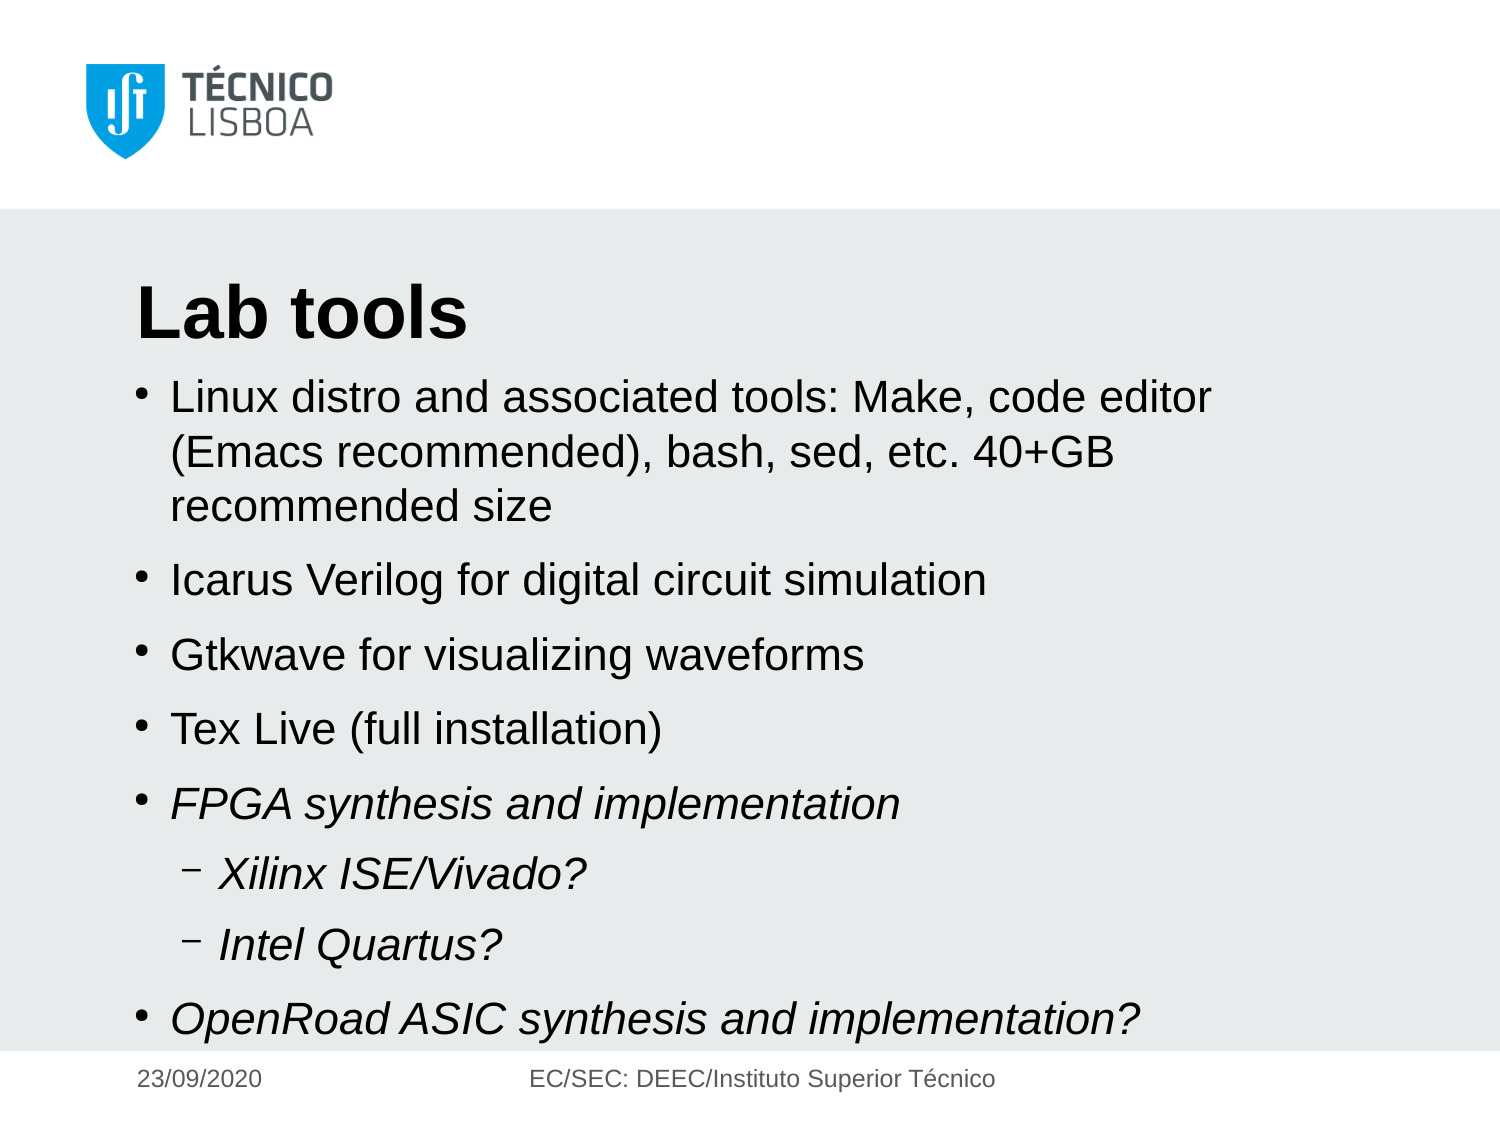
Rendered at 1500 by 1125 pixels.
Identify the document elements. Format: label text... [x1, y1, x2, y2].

slide_number 23/09/2020 [121, 1052, 425, 1103]
footer EC/SEC: DEEC/Instituto Superior Técnico [512, 1052, 1021, 1103]
title Lab tools [121, 237, 1378, 367]
list Linux distro and associated tools: Make, code editor (Emacs recommended), bash, sed, etc. 40+GB recommended size Icarus Verilog for digital circuit simulation Gtkwave for visualizing waveforms Tex Live (full installation) FPGA synthesis and implementation Xilinx ISE/Vivado? Intel Quartus? OpenRoad ASIC synthesis and implementation? [121, 367, 1378, 1053]
picture [0, 0, 1500, 1125]
